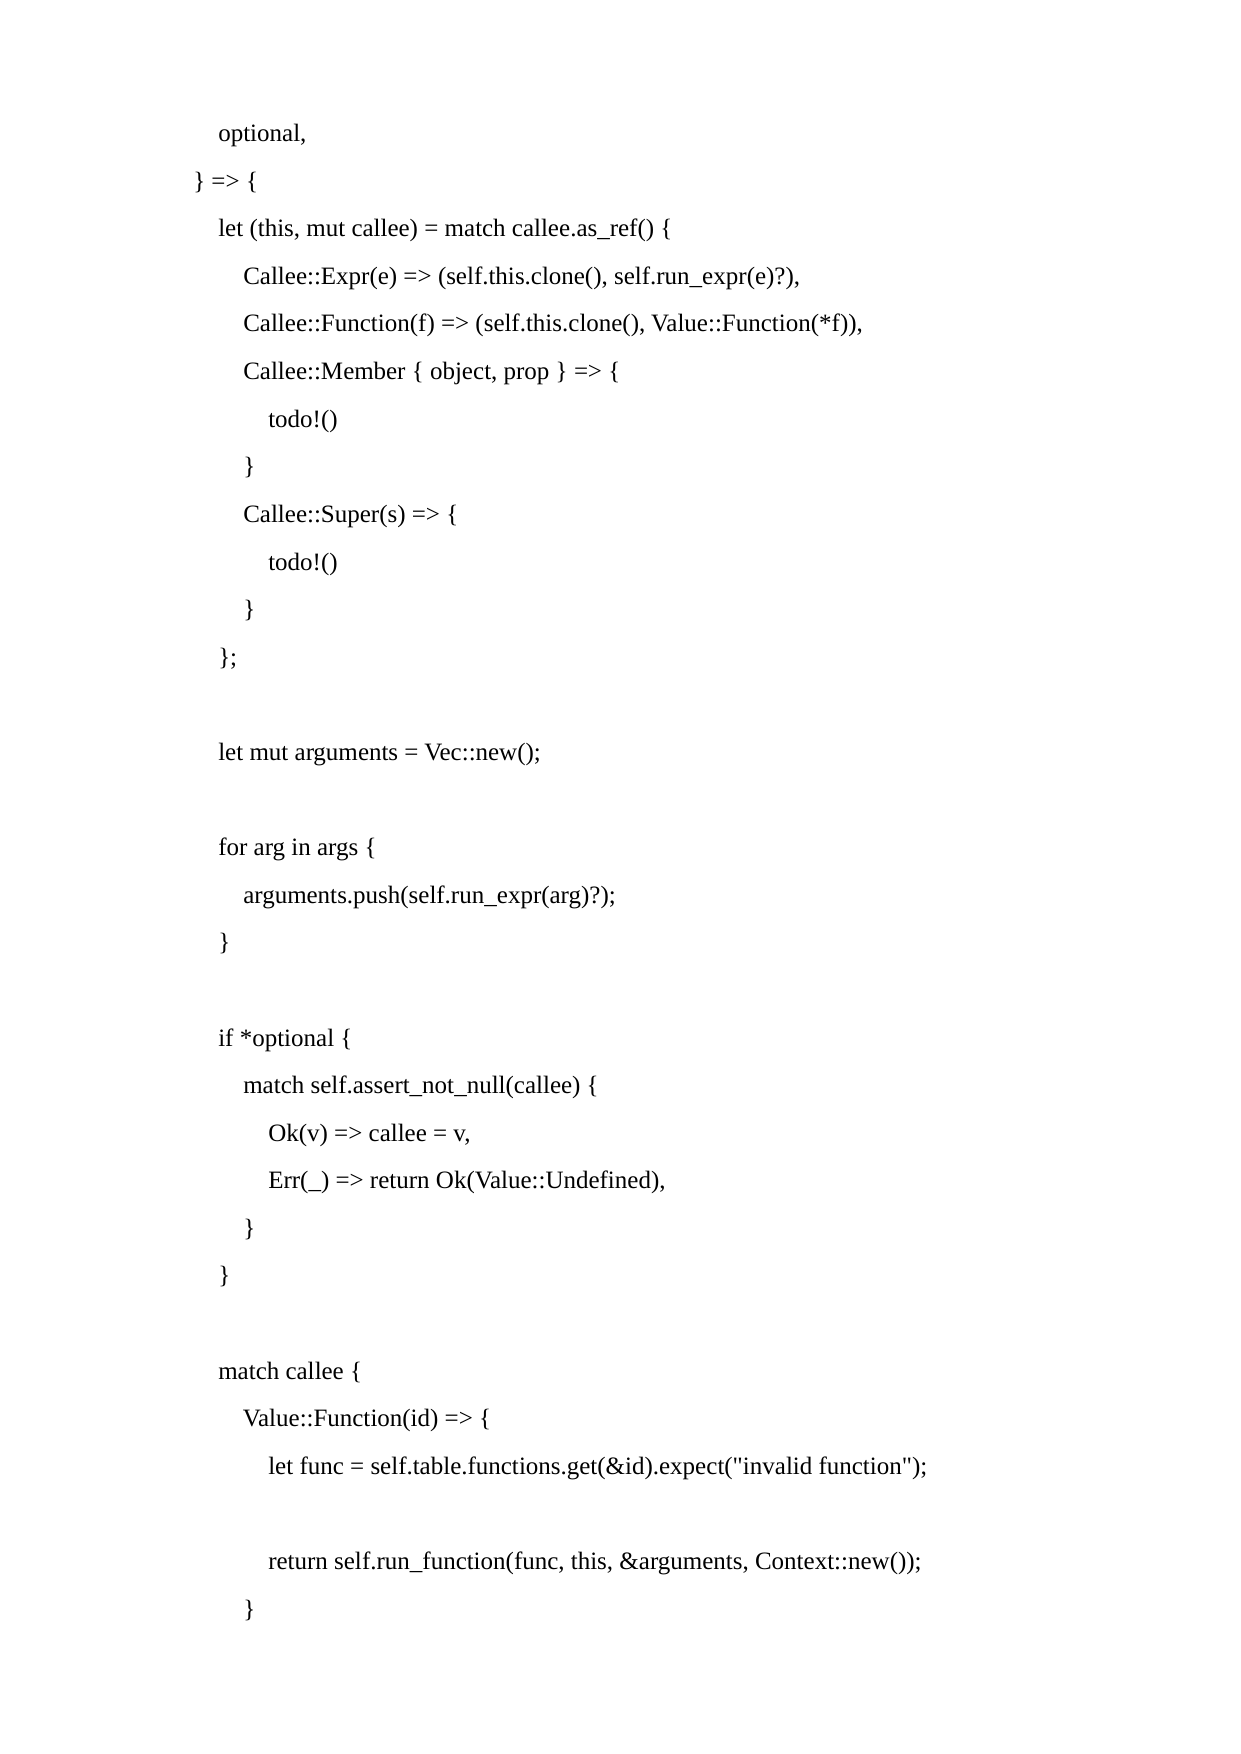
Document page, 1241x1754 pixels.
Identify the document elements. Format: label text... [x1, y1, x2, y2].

text if *optional { [118, 1023, 1122, 1051]
text } [118, 1213, 1122, 1242]
text Callee::Member { object, prop } => { [118, 356, 1122, 385]
text match self.assert_not_null(callee) { [118, 1070, 1122, 1099]
text for arg in args { [118, 832, 1122, 861]
text }; [118, 642, 1122, 671]
text Ok(v) => callee = v, [118, 1118, 1122, 1147]
text Callee::Expr(e) => (self.this.clone(), self.run_expr(e)?), [118, 261, 1122, 290]
text todo!() [118, 547, 1122, 575]
text Callee::Function(f) => (self.this.clone(), Value::Function(*f)), [118, 308, 1122, 337]
text } [118, 1594, 1122, 1623]
text optional, [118, 118, 1122, 147]
text let (this, mut callee) = match callee.as_ref() { [118, 213, 1122, 242]
text } [118, 927, 1122, 956]
text Err(_) => return Ok(Value::Undefined), [118, 1165, 1122, 1194]
text let func = self.table.functions.get(&id).expect("invalid function"); [118, 1451, 1122, 1480]
text todo!() [118, 404, 1122, 432]
text } [118, 594, 1122, 623]
text let mut arguments = Vec::new(); [118, 737, 1122, 766]
text } [118, 451, 1122, 480]
text } [118, 1261, 1122, 1289]
text } => { [118, 166, 1122, 194]
text Value::Function(id) => { [118, 1403, 1122, 1432]
text return self.run_function(func, this, &arguments, Context::new()); [118, 1546, 1122, 1575]
text match callee { [118, 1356, 1122, 1384]
text Callee::Super(s) => { [118, 499, 1122, 528]
text arguments.push(self.run_expr(arg)?); [118, 880, 1122, 908]
